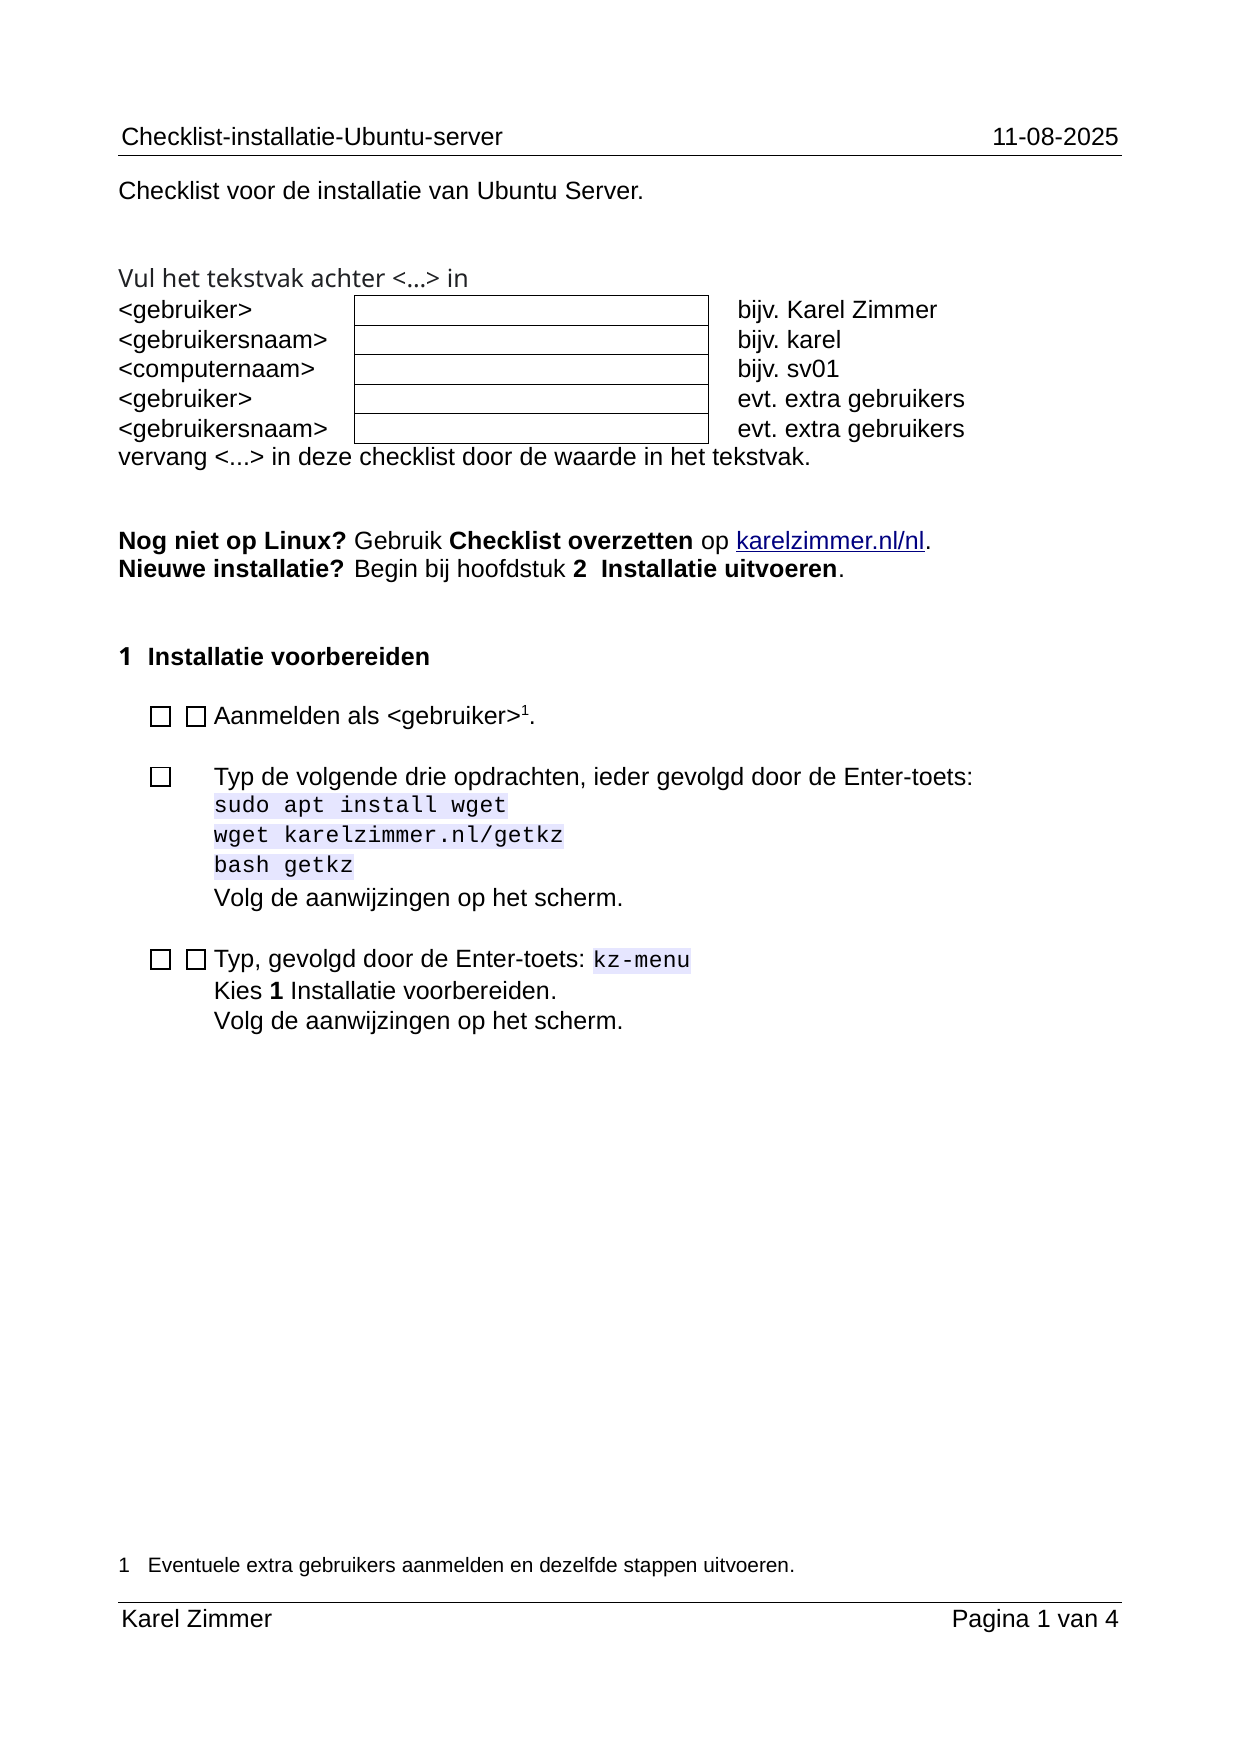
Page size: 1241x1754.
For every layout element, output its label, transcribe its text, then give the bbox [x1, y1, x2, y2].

table_cell [213, 731, 1122, 762]
text Nog niet op Linux? Gebruik Checklist overzetten op karelzimmer.nl/nl. [118, 527, 1122, 555]
table_header [142, 701, 177, 731]
table_cell Typ, gevolgd door de Enter-toets: kz-menu [213, 944, 1122, 976]
table_cell [177, 792, 213, 822]
text <gebruikersnaam> [118, 413, 354, 443]
table_cell [142, 731, 177, 762]
table_cell [142, 1006, 177, 1036]
table_cell Typ de volgende drie opdrachten, ieder gevolgd door de Enter-toets: [213, 762, 1122, 792]
table_cell Kies 1 Installatie voorbereiden. [213, 976, 1122, 1006]
table_cell [142, 823, 177, 853]
table_cell [177, 853, 213, 883]
table_cell [177, 762, 213, 792]
text evt. extra gebruikers [709, 384, 1122, 413]
table_cell [118, 853, 142, 883]
text bijv. Karel Zimmer [709, 295, 1122, 325]
table_cell [177, 883, 213, 913]
table_header [118, 701, 142, 731]
text vervang <...> in deze checklist door de waarde in het tekstvak. [118, 443, 1122, 471]
table_cell [213, 913, 1122, 944]
text <gebruikersnaam> [118, 325, 354, 354]
table_cell [142, 976, 177, 1006]
table_cell [118, 731, 142, 762]
table_cell [118, 913, 142, 944]
table_cell [177, 913, 213, 944]
table_cell [177, 823, 213, 853]
table_header [177, 701, 213, 731]
table_cell sudo apt install wget [213, 792, 1122, 822]
table_cell [177, 976, 213, 1006]
table_cell [142, 792, 177, 822]
table_cell [142, 913, 177, 944]
table_cell [118, 944, 142, 976]
text <computernaam> [118, 354, 354, 384]
table_cell Volg de aanwijzingen op het scherm. [213, 883, 1122, 913]
table_cell [118, 762, 142, 792]
table_cell [142, 883, 177, 913]
table_cell [142, 944, 177, 976]
text bijv. sv01 [709, 354, 1122, 384]
table_cell [118, 1006, 142, 1036]
table_cell [142, 762, 177, 792]
table_cell [177, 944, 213, 976]
text Nieuwe installatie? Begin bij hoofdstuk 2 Installatie uitvoeren. [118, 555, 1122, 583]
table_cell [177, 731, 213, 762]
text evt. extra gebruikers [709, 413, 1122, 443]
table_cell [118, 883, 142, 913]
table_cell bash getkz [213, 853, 1122, 883]
text Checklist voor de installatie van Ubuntu Server. [118, 177, 1122, 205]
list Installatie voorbereiden [118, 639, 1122, 673]
text Vul het tekstvak achter <...> in [118, 261, 1122, 295]
table_cell [142, 853, 177, 883]
table_cell wget karelzimmer.nl/getkz [213, 823, 1122, 853]
text <gebruiker> [118, 295, 354, 325]
table_cell [118, 792, 142, 822]
table_header Aanmelden als <gebruiker>. [213, 701, 1122, 731]
table_cell [118, 823, 142, 853]
table_cell Volg de aanwijzingen op het scherm. [213, 1006, 1122, 1036]
text <gebruiker> [118, 384, 354, 413]
text bijv. karel [709, 325, 1122, 354]
table_cell [118, 976, 142, 1006]
table_cell [177, 1006, 213, 1036]
